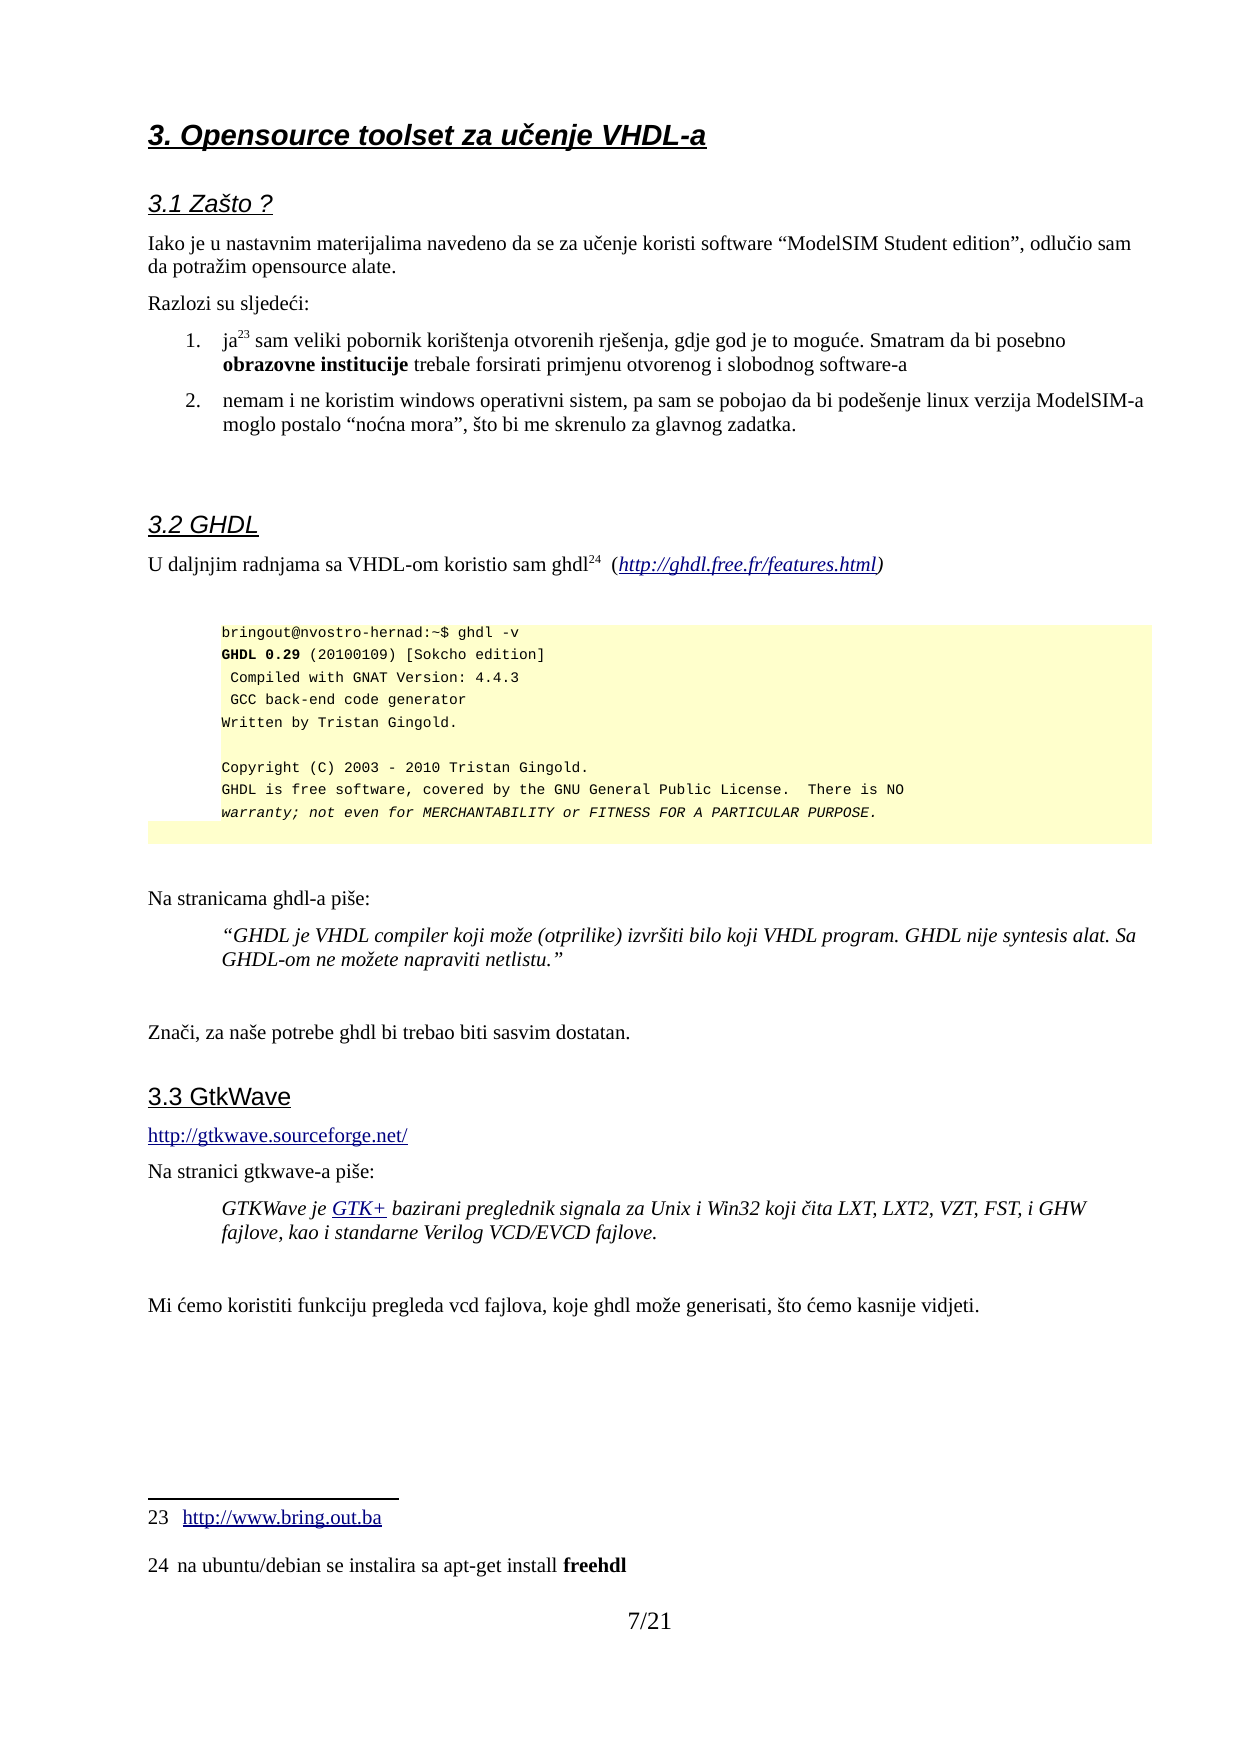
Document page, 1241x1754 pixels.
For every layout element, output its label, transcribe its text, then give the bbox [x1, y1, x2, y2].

text U daljnjim radnjama sa VHDL-om koristio sam ghdl (http://ghdl.free.fr/features.html) [148, 552, 1152, 576]
text bringout@nvostro-hernad:~$ ghdl -v [221, 625, 1152, 641]
list nemam i ne koristim windows operativni sistem, pa sam se pobojao da bi podešenje linux verzija ModelSIM-a moglo postalo “noćna mora”, što bi me skrenulo za glavnog zadatka. [185, 388, 1152, 436]
text warranty; not even for MERCHANTABILITY or FITNESS FOR A PARTICULAR PURPOSE. [221, 805, 1152, 821]
text GCC back-end code generator [221, 692, 1152, 709]
text Copyright (C) 2003 - 2010 Tristan Gingold. [221, 760, 1152, 776]
subtitle 3.1 Zašto ? [148, 189, 1152, 218]
text Na stranicama ghdl-a piše: [148, 886, 1152, 910]
list ja sam veliki pobornik korištenja otvorenih rješenja, gdje god je to moguće. Smatram da bi posebno obrazovne institucije trebale forsirati primjenu otvorenog i slobodnog software-a [185, 328, 1152, 376]
text Mi ćemo koristiti funkciju pregleda vcd fajlova, koje ghdl može generisati, što ćemo kasnije vidjeti. [148, 1293, 1152, 1317]
text Written by Tristan Gingold. [221, 715, 1152, 731]
subtitle 3. Opensource toolset za učenje VHDL-a [148, 118, 1152, 152]
text Razlozi su sljedeći: [148, 291, 1152, 315]
list http://www.bring.out.ba [148, 1505, 1152, 1529]
text Compiled with GNAT Version: 4.4.3 [221, 670, 1152, 686]
text Na stranici gtkwave-a piše: [148, 1159, 1152, 1183]
text Iako je u nastavnim materijalima navedeno da se za učenje koristi software “ModelSIM Student edition”, odlučio sam da potražim opensource alate. [148, 230, 1152, 278]
text na ubuntu/debian se instalira sa apt-get install freehdl [148, 1553, 1152, 1577]
text GTKWave je GTK+ bazirani preglednik signala za Unix i Win32 koji čita LXT, LXT2, VZT, FST, i GHW fajlove, kao i standarne Verilog VCD/EVCD fajlove. [221, 1196, 1152, 1244]
text GHDL 0.29 (20100109) [Sokcho edition] [221, 647, 1152, 664]
text http://gtkwave.sourceforge.net/ [148, 1123, 1152, 1147]
text GHDL is free software, covered by the GNU General Public License. There is NO [221, 782, 1152, 799]
subtitle 3.3 GtkWave [148, 1082, 1152, 1110]
text Znači, za naše potrebe ghdl bi trebao biti sasvim dostatan. [148, 1020, 1152, 1044]
subtitle 3.2 GHDL [148, 510, 1152, 539]
text “GHDL je VHDL compiler koji može (otprilike) izvršiti bilo koji VHDL program. GHDL nije syntesis alat. Sa GHDL-om ne možete napraviti netlistu.” [221, 923, 1152, 971]
